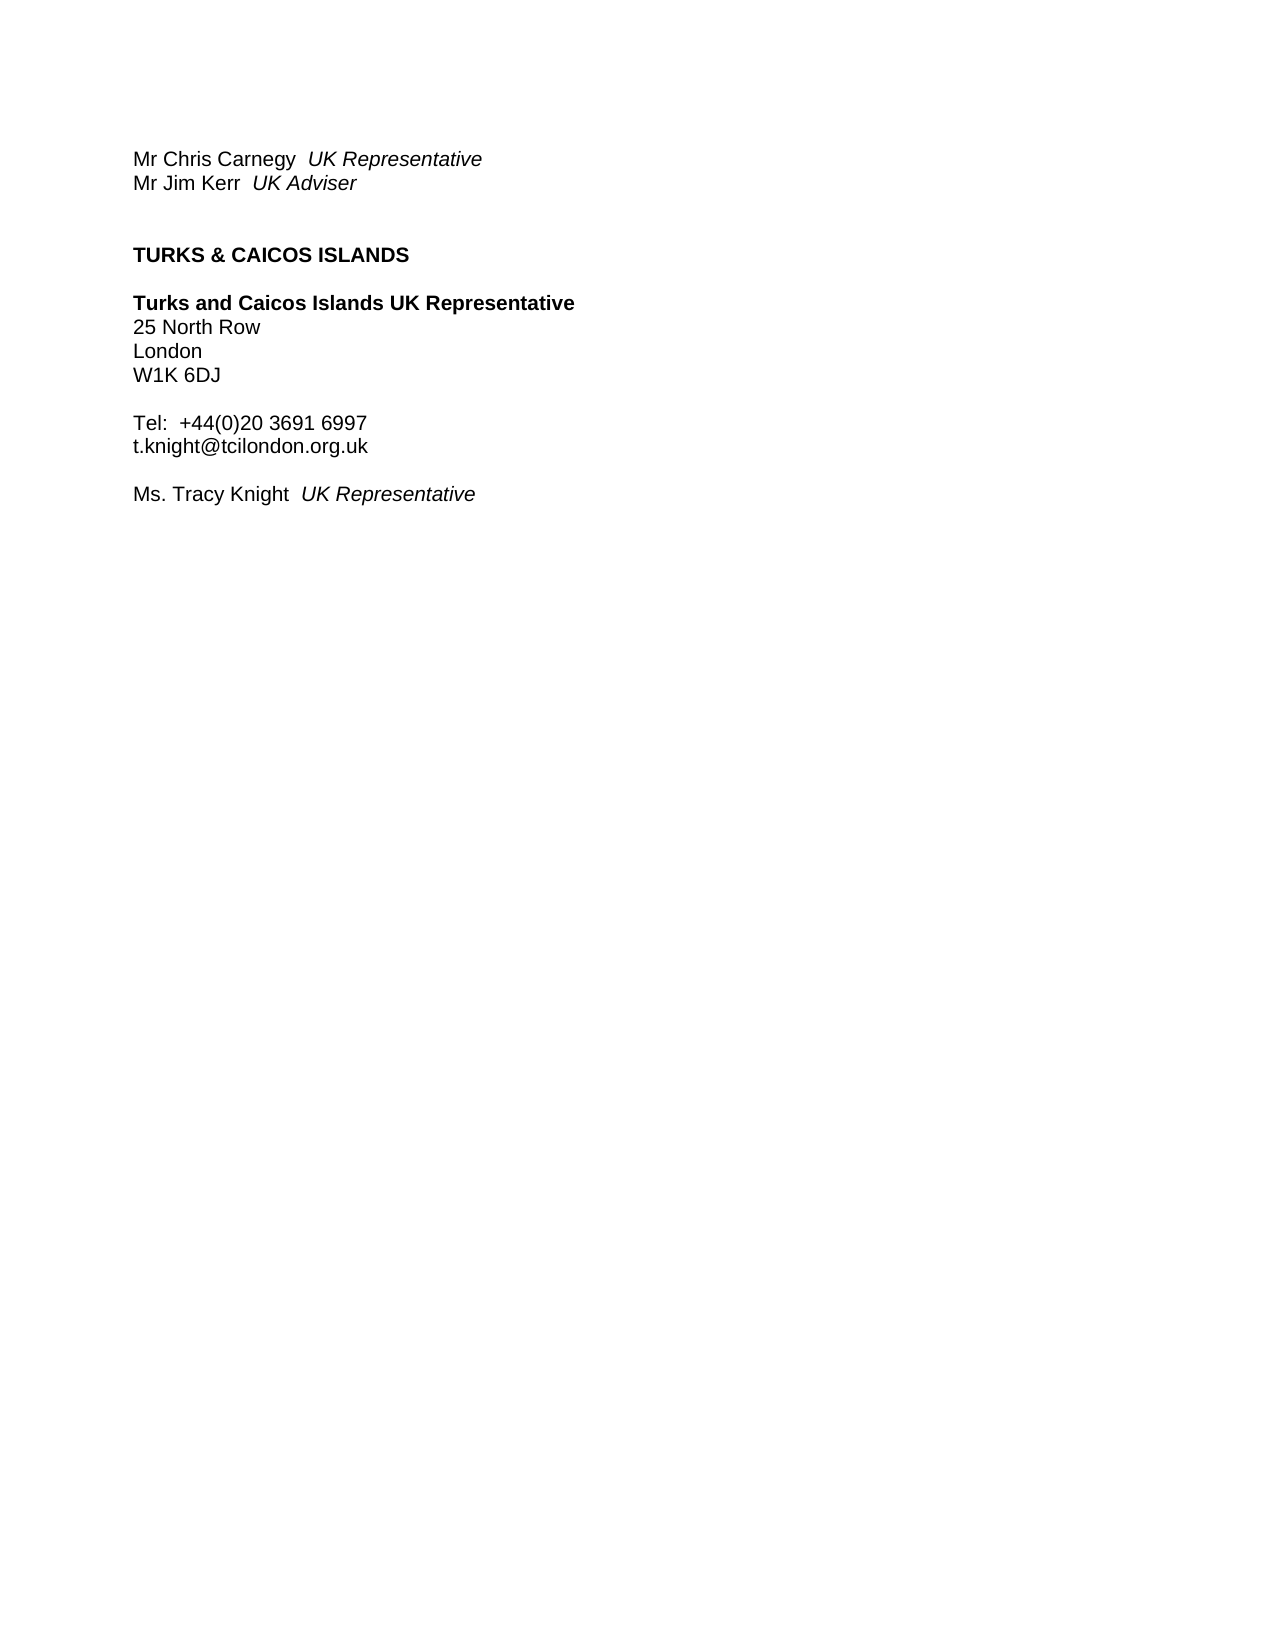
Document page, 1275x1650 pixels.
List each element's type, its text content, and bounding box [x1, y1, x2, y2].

text Turks and Caicos Islands UK Representative 25 North Row [133, 291, 1181, 338]
text t.knight@tcilondon.org.uk [133, 434, 1181, 458]
text Mr Jim Kerr UK Adviser [133, 171, 1181, 195]
text Tel: +44(0)20 3691 6997 [133, 386, 1181, 434]
text Ms. Tracy Knight UK Representative [133, 482, 1181, 506]
text Mr Chris Carnegy UK Representative [133, 147, 1181, 171]
text London [133, 338, 1181, 362]
subtitle TURKS & CAICOS ISLANDS [133, 243, 1181, 267]
text W1K 6DJ [133, 362, 1181, 386]
